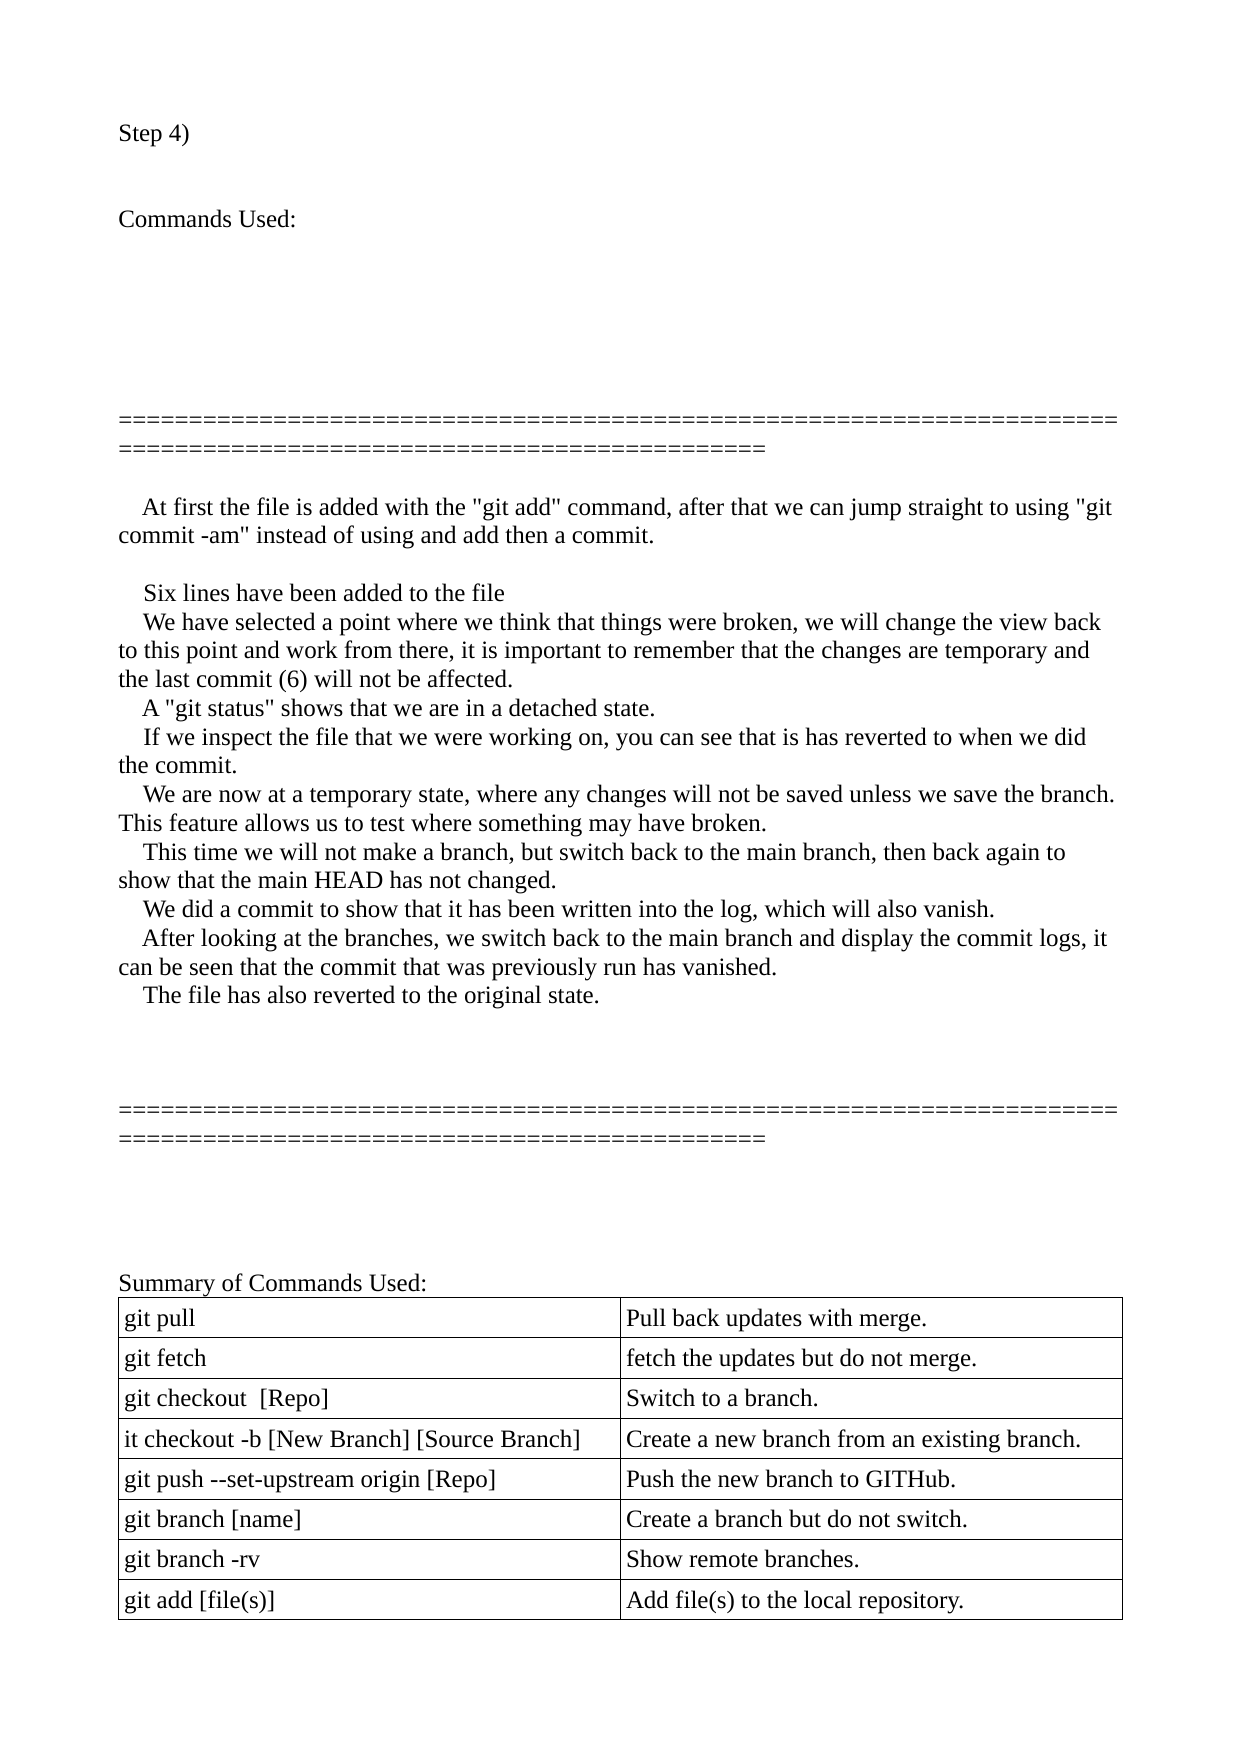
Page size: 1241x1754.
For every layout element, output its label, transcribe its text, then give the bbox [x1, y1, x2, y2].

text If we inspect the file that we were working on, you can see that is has reverted to when we did the commit. [118, 722, 1122, 779]
text We have selected a point where we think that things were broken, we will change the view back to this point and work from there, it is important to remember that the changes are temporary and the last commit (6) will not be affected. [118, 607, 1122, 693]
text Six lines have been added to the file [118, 578, 1122, 607]
table_cell git checkout [Repo] [119, 1379, 620, 1418]
text ===================================================================================================================== [118, 406, 1122, 463]
text After looking at the branches, we switch back to the main branch and display the commit logs, it can be seen that the commit that was previously run has vanished. [118, 923, 1122, 981]
table_cell Push the new branch to GITHub. [621, 1459, 1122, 1498]
table_cell Switch to a branch. [621, 1379, 1122, 1418]
table_header Pull back updates with merge. [621, 1298, 1122, 1337]
text At first the file is added with the "git add" command, after that we can jump straight to using "git commit -am" instead of using and add then a commit. [118, 492, 1122, 549]
table_cell Show remote branches. [621, 1540, 1122, 1579]
table_cell git push --set-upstream origin [Repo] [119, 1459, 620, 1498]
table_cell git branch -rv [119, 1540, 620, 1579]
table_cell Create a new branch from an existing branch. [621, 1419, 1122, 1458]
text ===================================================================================================================== [118, 1096, 1122, 1153]
table_cell git fetch [119, 1338, 620, 1377]
table_cell Create a branch but do not switch. [621, 1500, 1122, 1539]
text This time we will not make a branch, but switch back to the main branch, then back again to show that the main HEAD has not changed. [118, 837, 1122, 894]
table_header git pull [119, 1298, 620, 1337]
table_cell it checkout -b [New Branch] [Source Branch] [119, 1419, 620, 1458]
text Summary of Commands Used: [118, 1268, 1122, 1297]
table_cell Add file(s) to the local repository. [621, 1580, 1122, 1619]
text The file has also reverted to the original state. [118, 981, 1122, 1009]
text We are now at a temporary state, where any changes will not be saved unless we save the branch. This feature allows us to test where something may have broken. [118, 779, 1122, 837]
text We did a commit to show that it has been written into the log, which will also vanish. [118, 894, 1122, 923]
text Commands Used: [118, 204, 1122, 233]
table_cell git add [file(s)] [119, 1580, 620, 1619]
text A "git status" shows that we are in a detached state. [118, 693, 1122, 722]
table_cell git branch [name] [119, 1500, 620, 1539]
table_cell fetch the updates but do not merge. [621, 1338, 1122, 1377]
text Step 4) [118, 118, 1122, 147]
